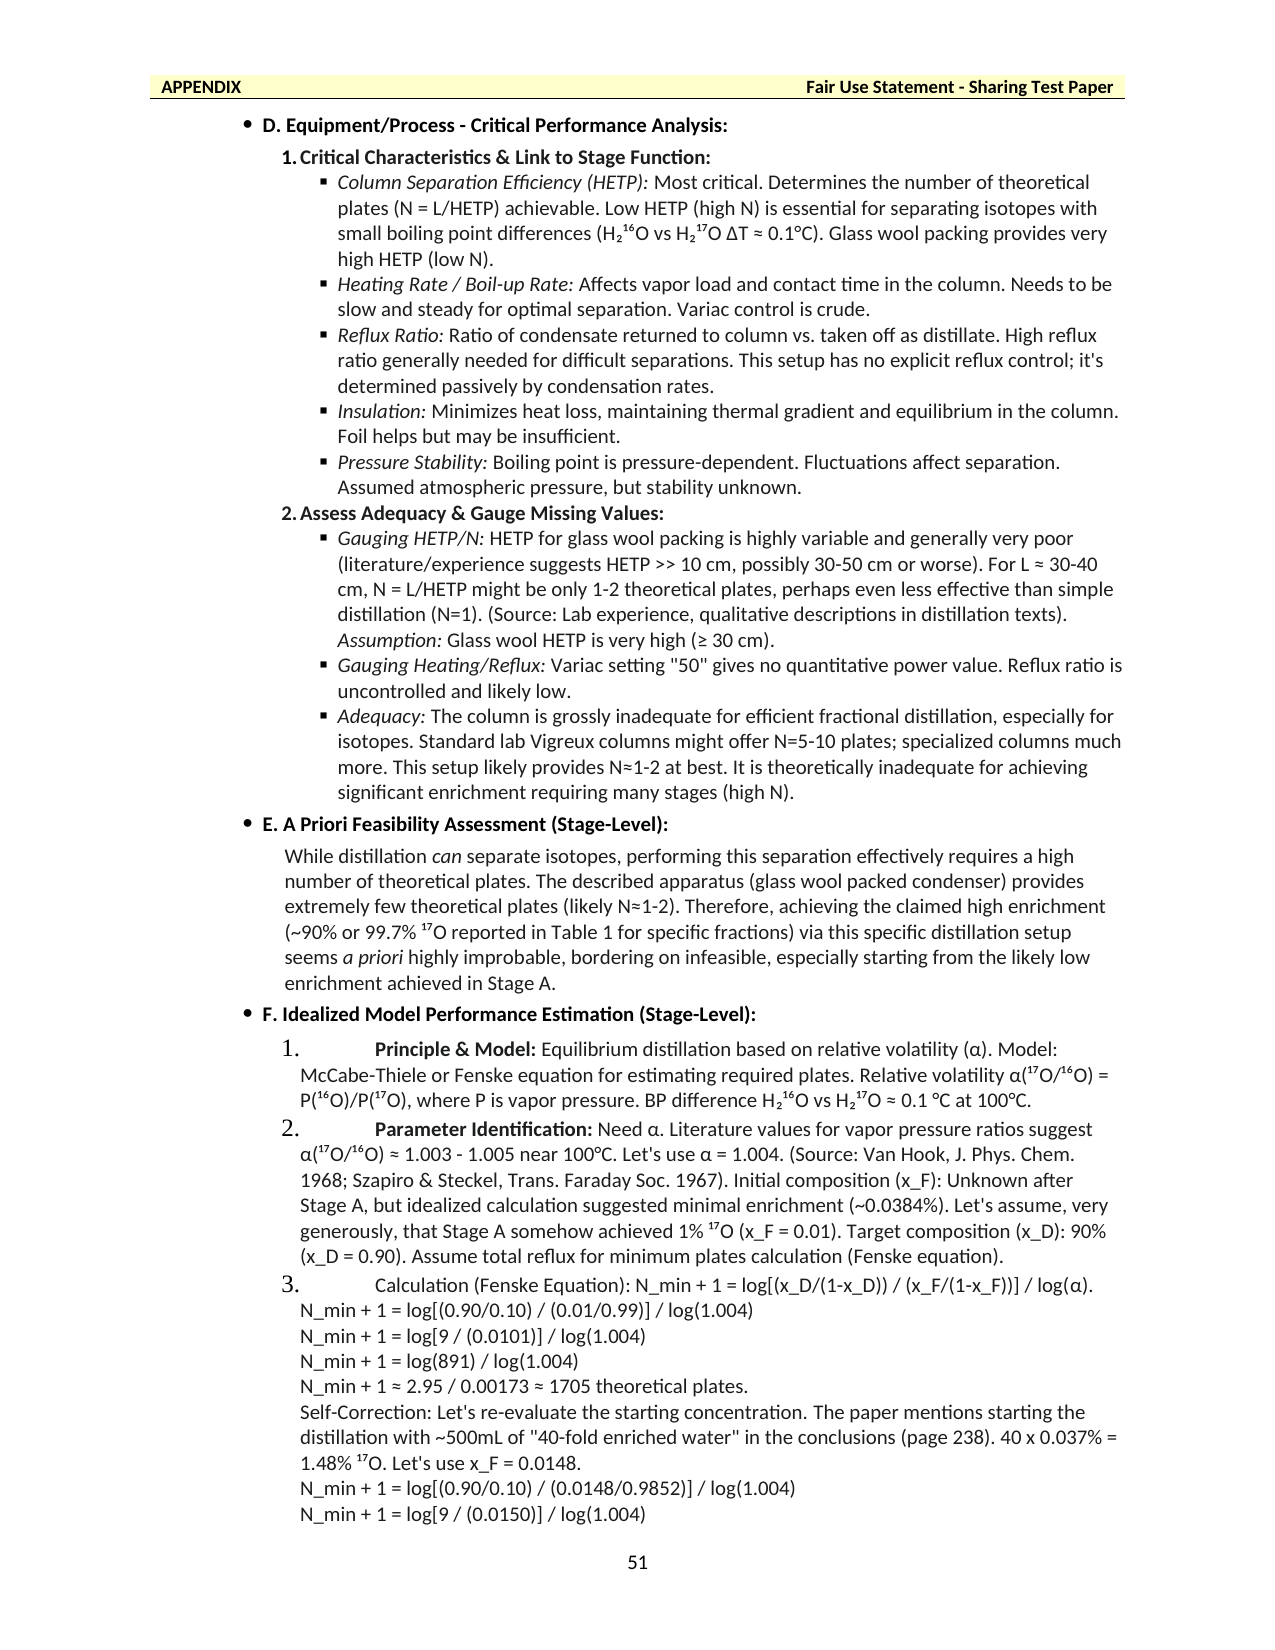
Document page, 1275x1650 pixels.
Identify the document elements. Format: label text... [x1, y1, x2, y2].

list Column Separation Efficiency (HETP): Most critical. Determines the number of theoretical plates (N = L/HETP) achievable. Low HETP (high N) is essential for separating isotopes with small boiling point differences (H₂¹⁶O vs H₂¹⁷O ΔT ≈ 0.1°C). Glass wool packing provides very high HETP (low N). [319, 169, 1125, 271]
subtitle F. Idealized Model Performance Estimation (Stage-Level): [244, 1002, 1125, 1027]
text While distillation can separate isotopes, performing this separation effectively requires a high number of theoretical plates. The described apparatus (glass wool packed condenser) provides extremely few theoretical plates (likely N≈1-2). Therefore, achieving the claimed high enrichment (~90% or 99.7% ¹⁷O reported in Table 1 for specific fractions) via this specific distillation setup seems a priori highly improbable, bordering on infeasible, especially starting from the likely low enrichment achieved in Stage A. [284, 843, 1125, 995]
list Gauging Heating/Reflux: Variac setting "50" gives no quantitative power value. Reflux ratio is uncontrolled and likely low. [319, 652, 1125, 703]
list Critical Characteristics & Link to Stage Function: [281, 144, 1125, 169]
subtitle E. A Priori Feasibility Assessment (Stage-Level): [244, 811, 1125, 837]
list Reflux Ratio: Ratio of condensate returned to column vs. taken off as distillate. High reflux ratio generally needed for difficult separations. This setup has no explicit reflux control; it's determined passively by condensation rates. [319, 322, 1125, 398]
list Heating Rate / Boil-up Rate: Affects vapor load and contact time in the column. Needs to be slow and steady for optimal separation. Variac control is crude. [319, 271, 1125, 322]
list Insulation: Minimizes heat loss, maintaining thermal gradient and equilibrium in the column. Foil helps but may be insufficient. [319, 398, 1125, 449]
subtitle D. Equipment/Process - Critical Performance Analysis: [244, 112, 1125, 138]
list Calculation (Fenske Equation): N_min + 1 = log[(x_D/(1-x_D)) / (x_F/(1-x_F))] / log(α). N_min + 1 = log[(0.90/0.10) / (0.01/0.99)] / log(1.004) N_min + 1 = log[9 / (0.0101)] / log(1.004) N_min + 1 = log(891) / log(1.004) N_min + 1 ≈ 2.95 / 0.00173 ≈ 1705 theoretical plates. Self-Correction: Let's re-evaluate the starting concentration. The paper mentions starting the distillation with ~500mL of "40-fold enriched water" in the conclusions (page 238). 40 x 0.037% = 1.48% ¹⁷O. Let's use x_F = 0.0148. N_min + 1 = log[(0.90/0.10) / (0.0148/0.9852)] / log(1.004) N_min + 1 = log[9 / (0.0150)] / log(1.004) [281, 1269, 1125, 1526]
list Parameter Identification: Need α. Literature values for vapor pressure ratios suggest α(¹⁷O/¹⁶O) ≈ 1.003 - 1.005 near 100°C. Let's use α = 1.004. (Source: Van Hook, J. Phys. Chem. 1968; Szapiro & Steckel, Trans. Faraday Soc. 1967). Initial composition (x_F): Unknown after Stage A, but idealized calculation suggested minimal enrichment (~0.0384%). Let's assume, very generously, that Stage A somehow achieved 1% ¹⁷O (x_F = 0.01). Target composition (x_D): 90% (x_D = 0.90). Assume total reflux for minimum plates calculation (Fenske equation). [281, 1113, 1125, 1269]
list Gauging HETP/N: HETP for glass wool packing is highly variable and generally very poor (literature/experience suggests HETP >> 10 cm, possibly 30-50 cm or worse). For L ≈ 30-40 cm, N = L/HETP might be only 1-2 theoretical plates, perhaps even less effective than simple distillation (N=1). (Source: Lab experience, qualitative descriptions in distillation texts). Assumption: Glass wool HETP is very high (≥ 30 cm). [319, 525, 1125, 652]
list Assess Adequacy & Gauge Missing Values: [281, 500, 1125, 525]
list Adequacy: The column is grossly inadequate for efficient fractional distillation, especially for isotopes. Standard lab Vigreux columns might offer N=5-10 plates; specialized columns much more. This setup likely provides N≈1-2 at best. It is theoretically inadequate for achieving significant enrichment requiring many stages (high N). [319, 703, 1125, 805]
list Pressure Stability: Boiling point is pressure-dependent. Fluctuations affect separation. Assumed atmospheric pressure, but stability unknown. [319, 449, 1125, 500]
list Principle & Model: Equilibrium distillation based on relative volatility (α). Model: McCabe-Thiele or Fenske equation for estimating required plates. Relative volatility α(¹⁷O/¹⁶O) = P(¹⁶O)/P(¹⁷O), where P is vapor pressure. BP difference H₂¹⁶O vs H₂¹⁷O ≈ 0.1 °C at 100°C. [281, 1033, 1125, 1113]
